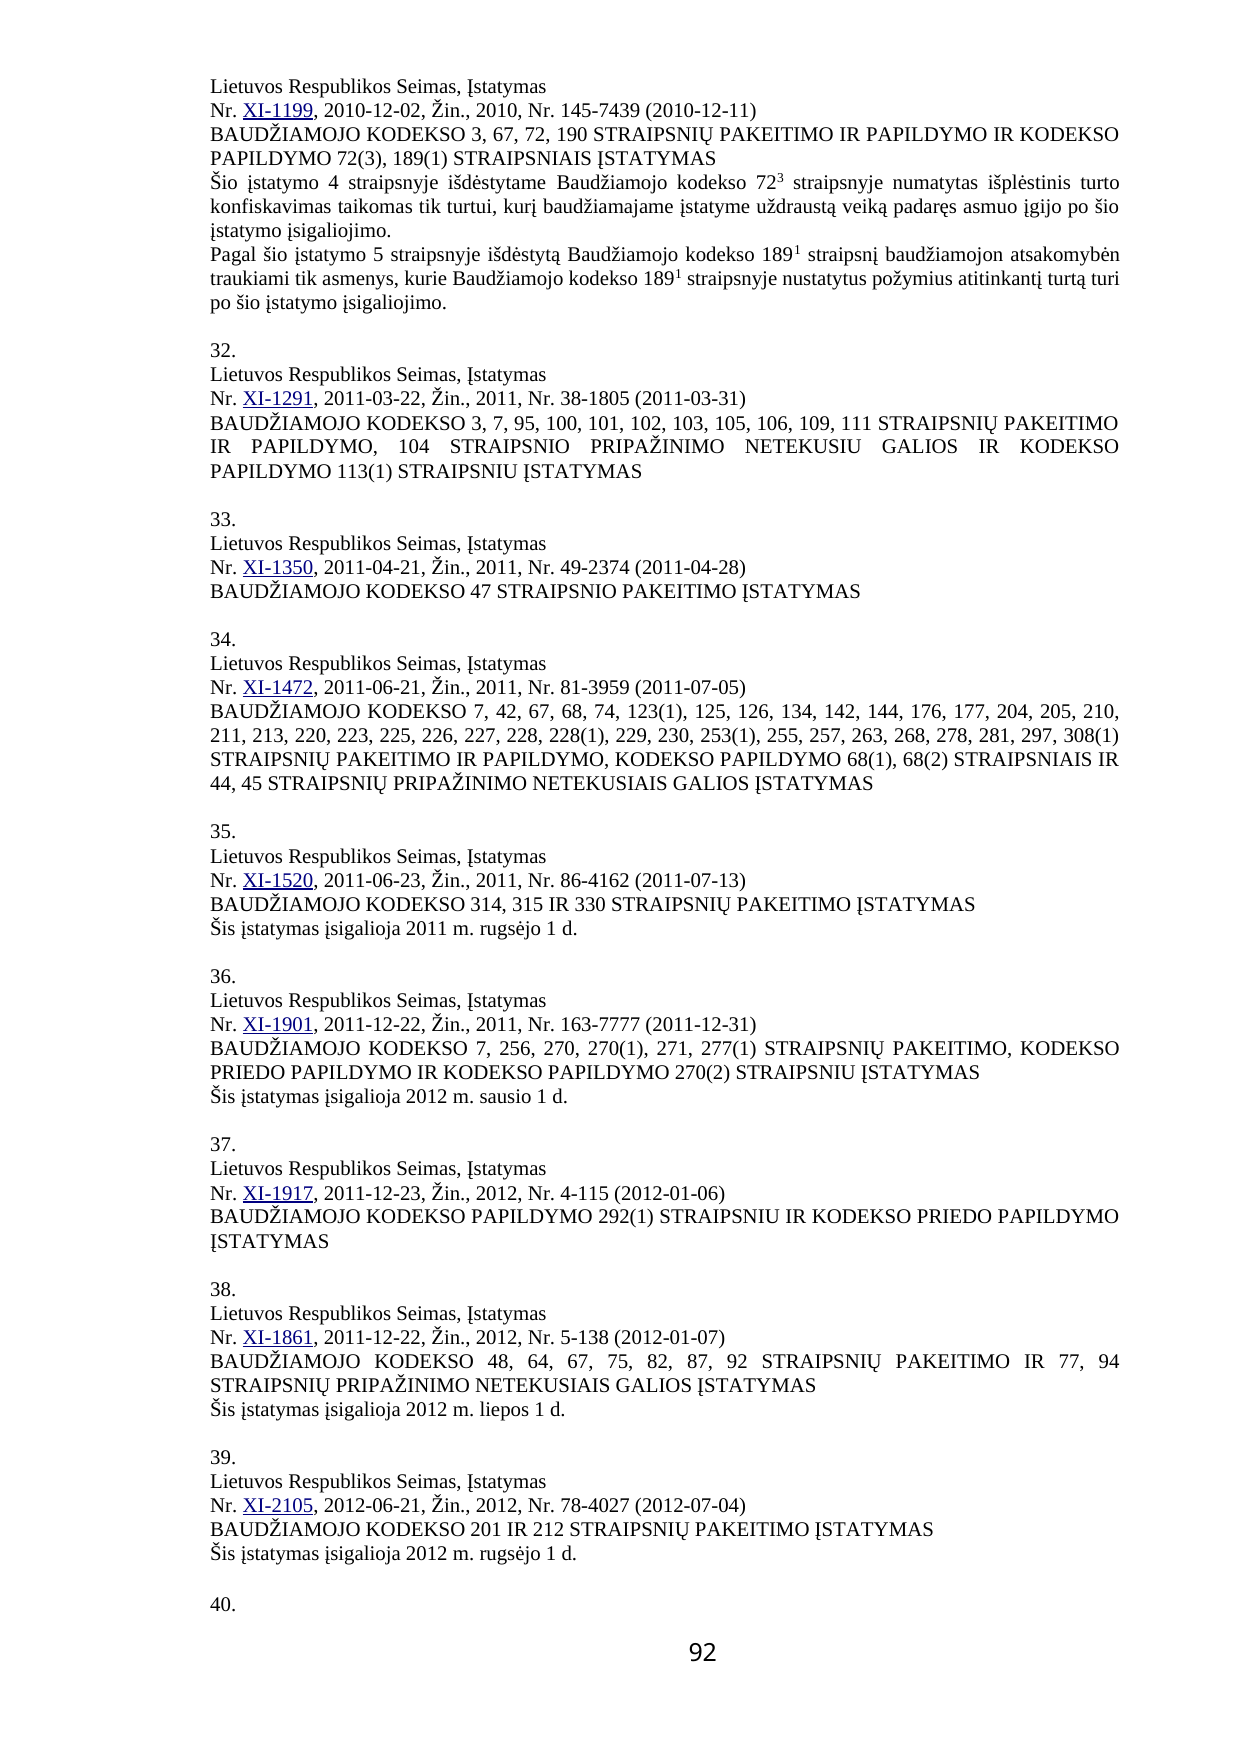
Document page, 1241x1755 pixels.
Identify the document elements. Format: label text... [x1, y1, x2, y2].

text 36. [210, 964, 1120, 988]
text Nr. XI-1520, 2011-06-23, Žin., 2011, Nr. 86-4162 (2011-07-13) [210, 868, 1120, 892]
text BAUDŽIAMOJO KODEKSO PAPILDYMO 292(1) STRAIPSNIU IR KODEKSO PRIEDO PAPILDYMO ĮSTATYMAS [210, 1204, 1120, 1253]
text Nr. XI-1861, 2011-12-22, Žin., 2012, Nr. 5-138 (2012-01-07) [210, 1325, 1120, 1349]
text Nr. XI-1350, 2011-04-21, Žin., 2011, Nr. 49-2374 (2011-04-28) [210, 555, 1120, 579]
text Lietuvos Respublikos Seimas, Įstatymas [210, 531, 1120, 555]
text Šis įstatymas įsigalioja 2012 m. liepos 1 d. [210, 1397, 1120, 1421]
text Šis įstatymas įsigalioja 2012 m. sausio 1 d. [210, 1084, 1120, 1108]
text Lietuvos Respublikos Seimas, Įstatymas [210, 362, 1120, 386]
text 33. [210, 507, 1120, 531]
text BAUDŽIAMOJO KODEKSO 3, 67, 72, 190 STRAIPSNIŲ PAKEITIMO IR PAPILDYMO IR KODEKSO PAPILDYMO 72(3), 189(1) STRAIPSNIAIS ĮSTATYMAS [210, 122, 1120, 170]
text Nr. XI-1199, 2010-12-02, Žin., 2010, Nr. 145-7439 (2010-12-11) [210, 98, 1120, 122]
text 40. [210, 1592, 1120, 1616]
text Lietuvos Respublikos Seimas, Įstatymas [210, 843, 1120, 868]
text 35. [210, 819, 1120, 843]
text 38. [210, 1277, 1120, 1301]
text Lietuvos Respublikos Seimas, Įstatymas [210, 1156, 1120, 1180]
text 34. [210, 627, 1120, 651]
text 39. [210, 1445, 1120, 1469]
text BAUDŽIAMOJO KODEKSO 48, 64, 67, 75, 82, 87, 92 STRAIPSNIŲ PAKEITIMO IR 77, 94 STRAIPSNIŲ PRIPAŽINIMO NETEKUSIAIS GALIOS ĮSTATYMAS [210, 1349, 1120, 1397]
text Pagal šio įstatymo 5 straipsnyje išdėstytą Baudžiamojo kodekso 1891 straipsnį baudžiamojon atsakomybėn traukiami tik asmenys, kurie Baudžiamojo kodekso 1891 straipsnyje nustatytus požymius atitinkantį turtą turi po šio įstatymo įsigaliojimo. [210, 242, 1120, 314]
text Lietuvos Respublikos Seimas, Įstatymas [210, 988, 1120, 1012]
text Šis įstatymas įsigalioja 2011 m. rugsėjo 1 d. [210, 916, 1120, 940]
text Nr. XI-1901, 2011-12-22, Žin., 2011, Nr. 163-7777 (2011-12-31) [210, 1012, 1120, 1036]
text BAUDŽIAMOJO KODEKSO 201 IR 212 STRAIPSNIŲ PAKEITIMO ĮSTATYMAS [210, 1517, 1120, 1541]
text Lietuvos Respublikos Seimas, Įstatymas [210, 651, 1120, 675]
text 37. [210, 1132, 1120, 1156]
text Lietuvos Respublikos Seimas, Įstatymas [210, 1469, 1120, 1493]
text Lietuvos Respublikos Seimas, Įstatymas [210, 73, 1120, 98]
text BAUDŽIAMOJO KODEKSO 47 STRAIPSNIO PAKEITIMO ĮSTATYMAS [210, 579, 1120, 603]
text Šis įstatymas įsigalioja 2012 m. rugsėjo 1 d. [210, 1541, 1120, 1565]
text Nr. XI-1472, 2011-06-21, Žin., 2011, Nr. 81-3959 (2011-07-05) [210, 675, 1120, 699]
text BAUDŽIAMOJO KODEKSO 7, 256, 270, 270(1), 271, 277(1) STRAIPSNIŲ PAKEITIMO, KODEKSO PRIEDO PAPILDYMO IR KODEKSO PAPILDYMO 270(2) STRAIPSNIU ĮSTATYMAS [210, 1036, 1120, 1084]
text BAUDŽIAMOJO KODEKSO 314, 315 IR 330 STRAIPSNIŲ PAKEITIMO ĮSTATYMAS [210, 892, 1120, 916]
text Nr. XI-1917, 2011-12-23, Žin., 2012, Nr. 4-115 (2012-01-06) [210, 1180, 1120, 1204]
text Lietuvos Respublikos Seimas, Įstatymas [210, 1301, 1120, 1325]
text BAUDŽIAMOJO KODEKSO 3, 7, 95, 100, 101, 102, 103, 105, 106, 109, 111 STRAIPSNIŲ PAKEITIMO IR PAPILDYMO, 104 STRAIPSNIO PRIPAŽINIMO NETEKUSIU GALIOS IR KODEKSO PAPILDYMO 113(1) STRAIPSNIU ĮSTATYMAS [210, 410, 1120, 483]
text Šio įstatymo 4 straipsnyje išdėstytame Baudžiamojo kodekso 723 straipsnyje numatytas išplėstinis turto konfiskavimas taikomas tik turtui, kurį baudžiamajame įstatyme uždraustą veiką padaręs asmuo įgijo po šio įstatymo įsigaliojimo. [210, 170, 1120, 242]
text Nr. XI-1291, 2011-03-22, Žin., 2011, Nr. 38-1805 (2011-03-31) [210, 386, 1120, 410]
text Nr. XI-2105, 2012-06-21, Žin., 2012, Nr. 78-4027 (2012-07-04) [210, 1493, 1120, 1517]
text 32. [210, 338, 1120, 362]
text BAUDŽIAMOJO KODEKSO 7, 42, 67, 68, 74, 123(1), 125, 126, 134, 142, 144, 176, 177, 204, 205, 210, 211, 213, 220, 223, 225, 226, 227, 228, 228(1), 229, 230, 253(1), 255, 257, 263, 268, 278, 281, 297, 308(1) STRAIPSNIŲ PAKEITIMO IR PAPILDYMO, KODEKSO PAPILDYMO 68(1), 68(2) STRAIPSNIAIS IR 44, 45 STRAIPSNIŲ PRIPAŽINIMO NETEKUSIAIS GALIOS ĮSTATYMAS [210, 699, 1120, 795]
